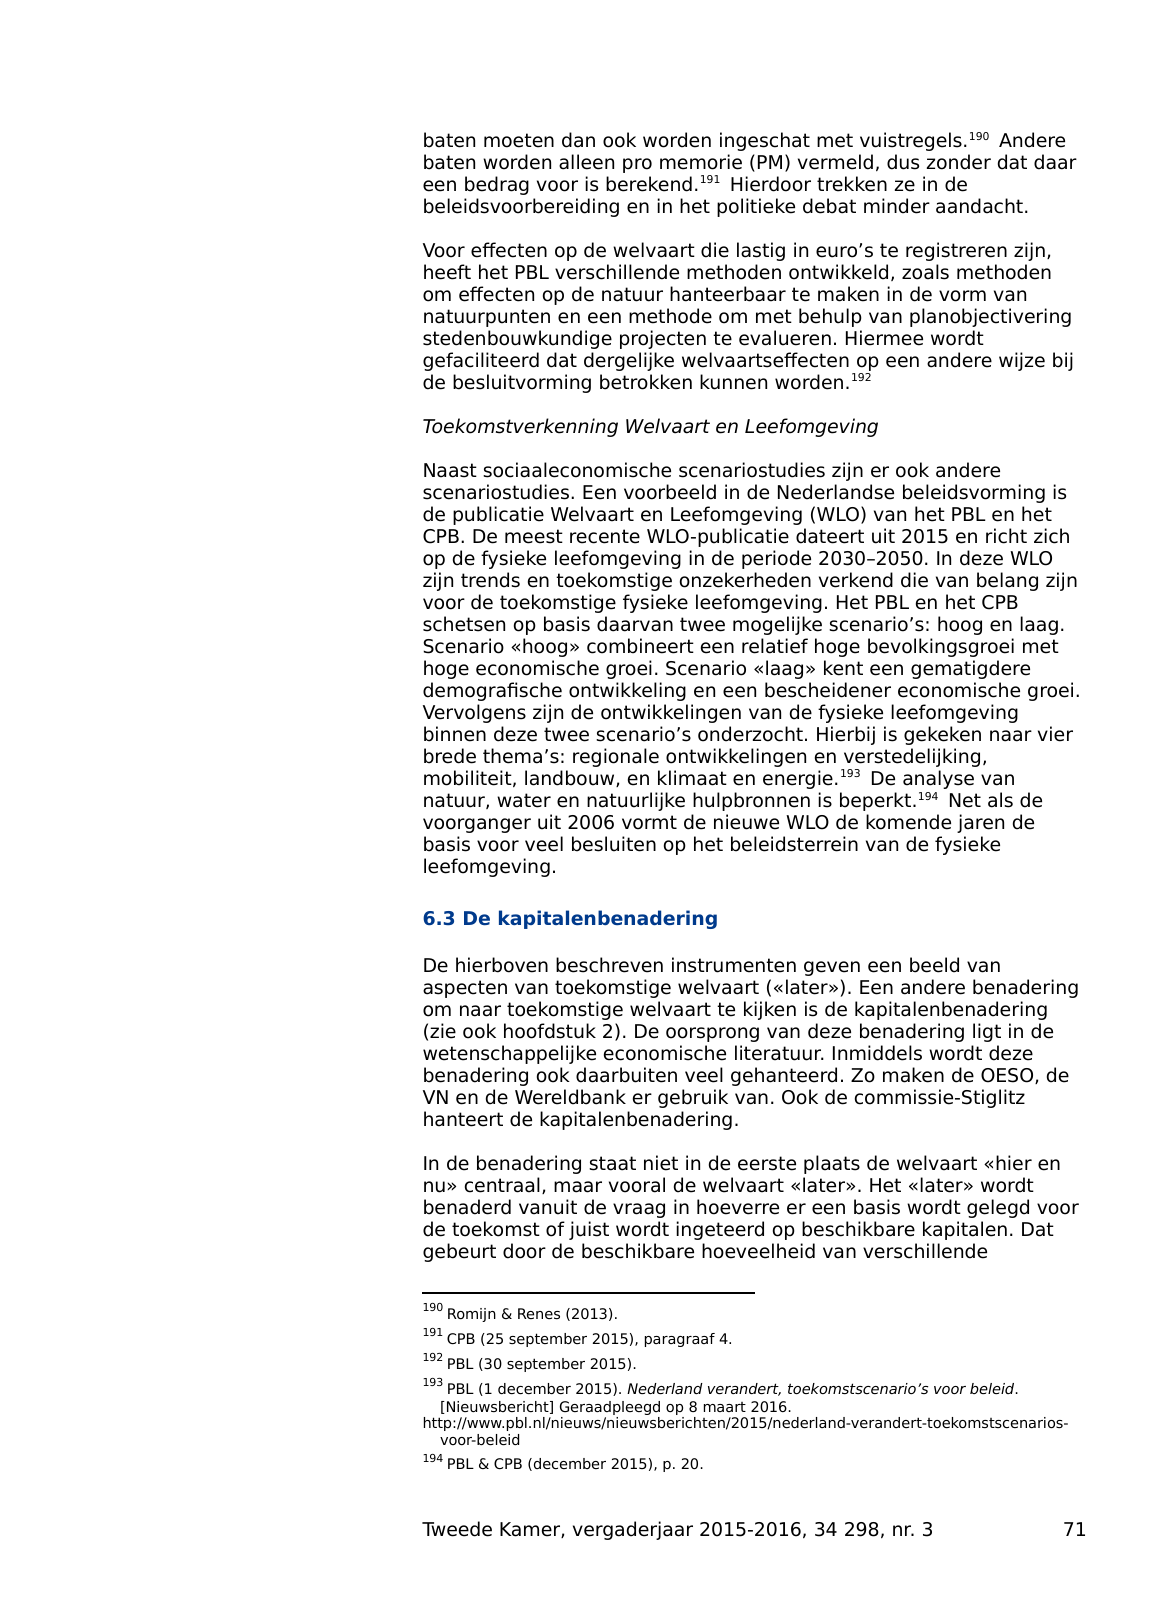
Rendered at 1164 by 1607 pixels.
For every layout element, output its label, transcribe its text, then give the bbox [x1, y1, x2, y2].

subtitle Toekomstverkenning Welvaart en Leefomgeving [422, 416, 1087, 438]
text http://www.pbl.nl/nieuws/nieuwsberichten/2015/nederland-verandert-toekomstscenarios-voor-beleid [422, 1416, 1087, 1449]
text Naast sociaaleconomische scenariostudies zijn er ook andere scenariostudies. Een voorbeeld in de Nederlandse beleidsvorming is de publicatie Welvaart en Leefomgeving (WLO) van het PBL en het CPB. De meest recente WLO-publicatie dateert uit 2015 en richt zich op de fysieke leefomgeving in de periode 2030–2050. In deze WLO zijn trends en toekomstige onzekerheden verkend die van belang zijn voor de toekomstige fysieke leefomgeving. Het PBL en het CPB schetsen op basis daarvan twee mogelijke scenario’s: hoog en laag. Scenario «hoog» combineert een relatief hoge bevolkingsgroei met hoge economische groei. Scenario «laag» kent een gematigdere demografische ontwikkeling en een bescheidener economische groei. Vervolgens zijn de ontwikkelingen van de fysieke leefomgeving binnen deze twee scenario’s onderzocht. Hierbij is gekeken naar vier brede thema’s: regionale ontwikkelingen en verstedelijking, mobiliteit, landbouw, en klimaat en energie. De analyse van natuur, water en natuurlijke hulpbronnen is beperkt. Net als de voorganger uit 2006 vormt de nieuwe WLO de komende jaren de basis voor veel besluiten op het beleidsterrein van de fysieke leefomgeving. [422, 460, 1087, 878]
subtitle 6.3 De kapitalenbenadering [422, 908, 1087, 930]
text PBL & CPB (december 2015), p. 20. [422, 1452, 1087, 1474]
text PBL (1 december 2015). Nederland verandert, toekomstscenario’s voor beleid. [Nieuwsbericht] Geraadpleegd op 8 maart 2016. [422, 1377, 1087, 1416]
text In de benadering staat niet in de eerste plaats de welvaart «hier en nu» centraal, maar vooral de welvaart «later». Het «later» wordt benaderd vanuit de vraag in hoeverre er een basis wordt gelegd voor de toekomst of juist wordt ingeteerd op beschikbare kapitalen. Dat gebeurt door de beschikbare hoeveelheid van verschillende [422, 1153, 1087, 1263]
text Voor effecten op de welvaart die lastig in euro’s te registreren zijn, heeft het PBL verschillende methoden ontwikkeld, zoals methoden om effecten op de natuur hanteerbaar te maken in de vorm van natuurpunten en een methode om met behulp van planobjectivering stedenbouwkundige projecten te evalueren. Hiermee wordt gefaciliteerd dat dergelijke welvaartseffecten op een andere wijze bij de besluitvorming betrokken kunnen worden. [422, 240, 1087, 394]
text CPB (25 september 2015), paragraaf 4. [422, 1327, 1087, 1349]
text PBL (30 september 2015). [422, 1352, 1087, 1374]
text baten moeten dan ook worden ingeschat met vuistregels. Andere baten worden alleen pro memorie (PM) vermeld, dus zonder dat daar een bedrag voor is berekend. Hierdoor trekken ze in de beleidsvoorbereiding en in het politieke debat minder aandacht. [422, 130, 1087, 218]
text Romijn & Renes (2013). [422, 1302, 1087, 1324]
text De hierboven beschreven instrumenten geven een beeld van aspecten van toekomstige welvaart («later»). Een andere benadering om naar toekomstige welvaart te kijken is de kapitalenbenadering (zie ook hoofdstuk 2). De oorsprong van deze benadering ligt in de wetenschappelijke economische literatuur. Inmiddels wordt deze benadering ook daarbuiten veel gehanteerd. Zo maken de OESO, de VN en de Wereldbank er gebruik van. Ook de commissie-Stiglitz hanteert de kapitalenbenadering. [422, 955, 1087, 1131]
